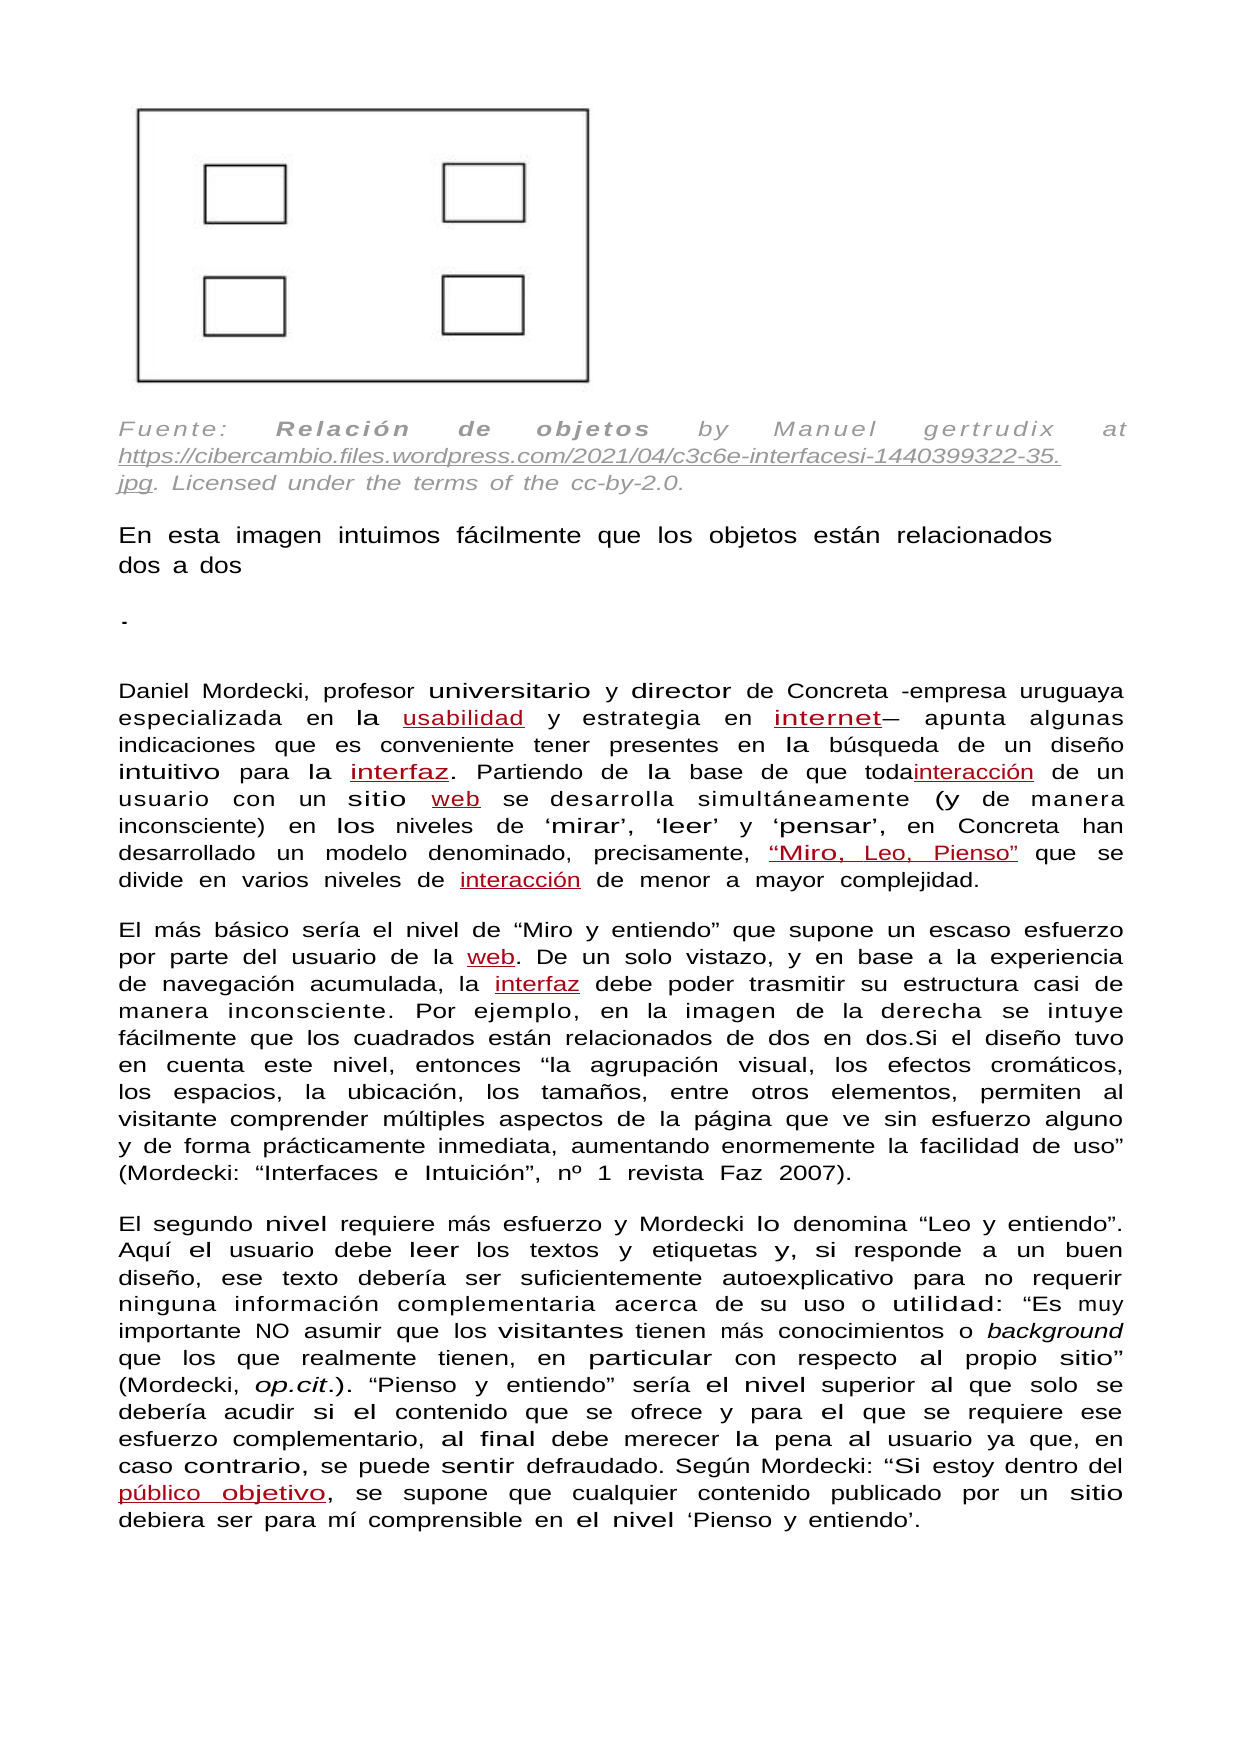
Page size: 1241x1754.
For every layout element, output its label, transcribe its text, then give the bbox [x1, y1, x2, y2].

text . [118, 605, 1138, 629]
text Daniel Mordecki, profesor universitario y director de Concreta -empresa uruguaya especializada en la usabilidad y estrategia en internet– apunta algunas indicaciones que es conveniente tener presentes en la búsqueda de un diseño intuitivo para la interfaz. Partiendo de la base de que todainteracción de un usuario con un sitio web se desarrolla simultáneamente (y de manera inconsciente) en los niveles de ‘mirar’, ‘leer’ y ‘pensar’, en Concreta han desarrollado un modelo denominado, precisamente, “Miro, Leo, Pienso” que se divide en varios niveles de interacción de menor a mayor complejidad. [118, 678, 1124, 891]
subtitle En esta imagen intuimos fácilmente que los objetos están relacionados dos a dos [118, 522, 1076, 578]
picture [130, 104, 593, 392]
text Fuente: Relación de objetos by Manuel gertrudix at https://cibercambio.files.wordpress.com/2021/04/c3c6e-interfacesi-1440399322-35. jpg. Licensed under the terms of the cc-by-2.0. [118, 417, 1126, 495]
text El más básico sería el nivel de “Miro y entiendo” que supone un escaso esfuerzo por parte del usuario de la web. De un solo vistazo, y en base a la experiencia de navegación acumulada, la interfaz debe poder trasmitir su estructura casi de manera inconsciente. Por ejemplo, en la imagen de la derecha se intuye fácilmente que los cuadrados están relacionados de dos en dos.Si el diseño tuvo en cuenta este nivel, entonces “la agrupación visual, los efectos cromáticos, los espacios, la ubicación, los tamaños, entre otros elementos, permiten al visitante comprender múltiples aspectos de la página que ve sin esfuerzo alguno y de forma prácticamente inmediata, aumentando enormemente la facilidad de uso” (Mordecki: “Interfaces e Intuición”, nº 1 revista Faz 2007). [118, 918, 1124, 1185]
text El segundo nivel requiere más esfuerzo y Mordecki lo denomina “Leo y entiendo”. Aquí el usuario debe leer los textos y etiquetas y, si responde a un buen diseño, ese texto debería ser suficientemente autoexplicativo para no requerir ninguna información complementaria acerca de su uso o utilidad: “Es muy importante NO asumir que los visitantes tienen más conocimientos o background que los que realmente tienen, en particular con respecto al propio sitio” (Mordecki, op.cit.). “Pienso y entiendo” sería el nivel superior al que solo se debería acudir si el contenido que se ofrece y para el que se requiere ese esfuerzo complementario, al final debe merecer la pena al usuario ya que, en caso contrario, se puede sentir defraudado. Según Mordecki: “Si estoy dentro del público objetivo, se supone que cualquier contenido publicado por un sitio debiera ser para mí comprensible en el nivel ‘Pienso y entiendo’. [118, 1211, 1123, 1532]
